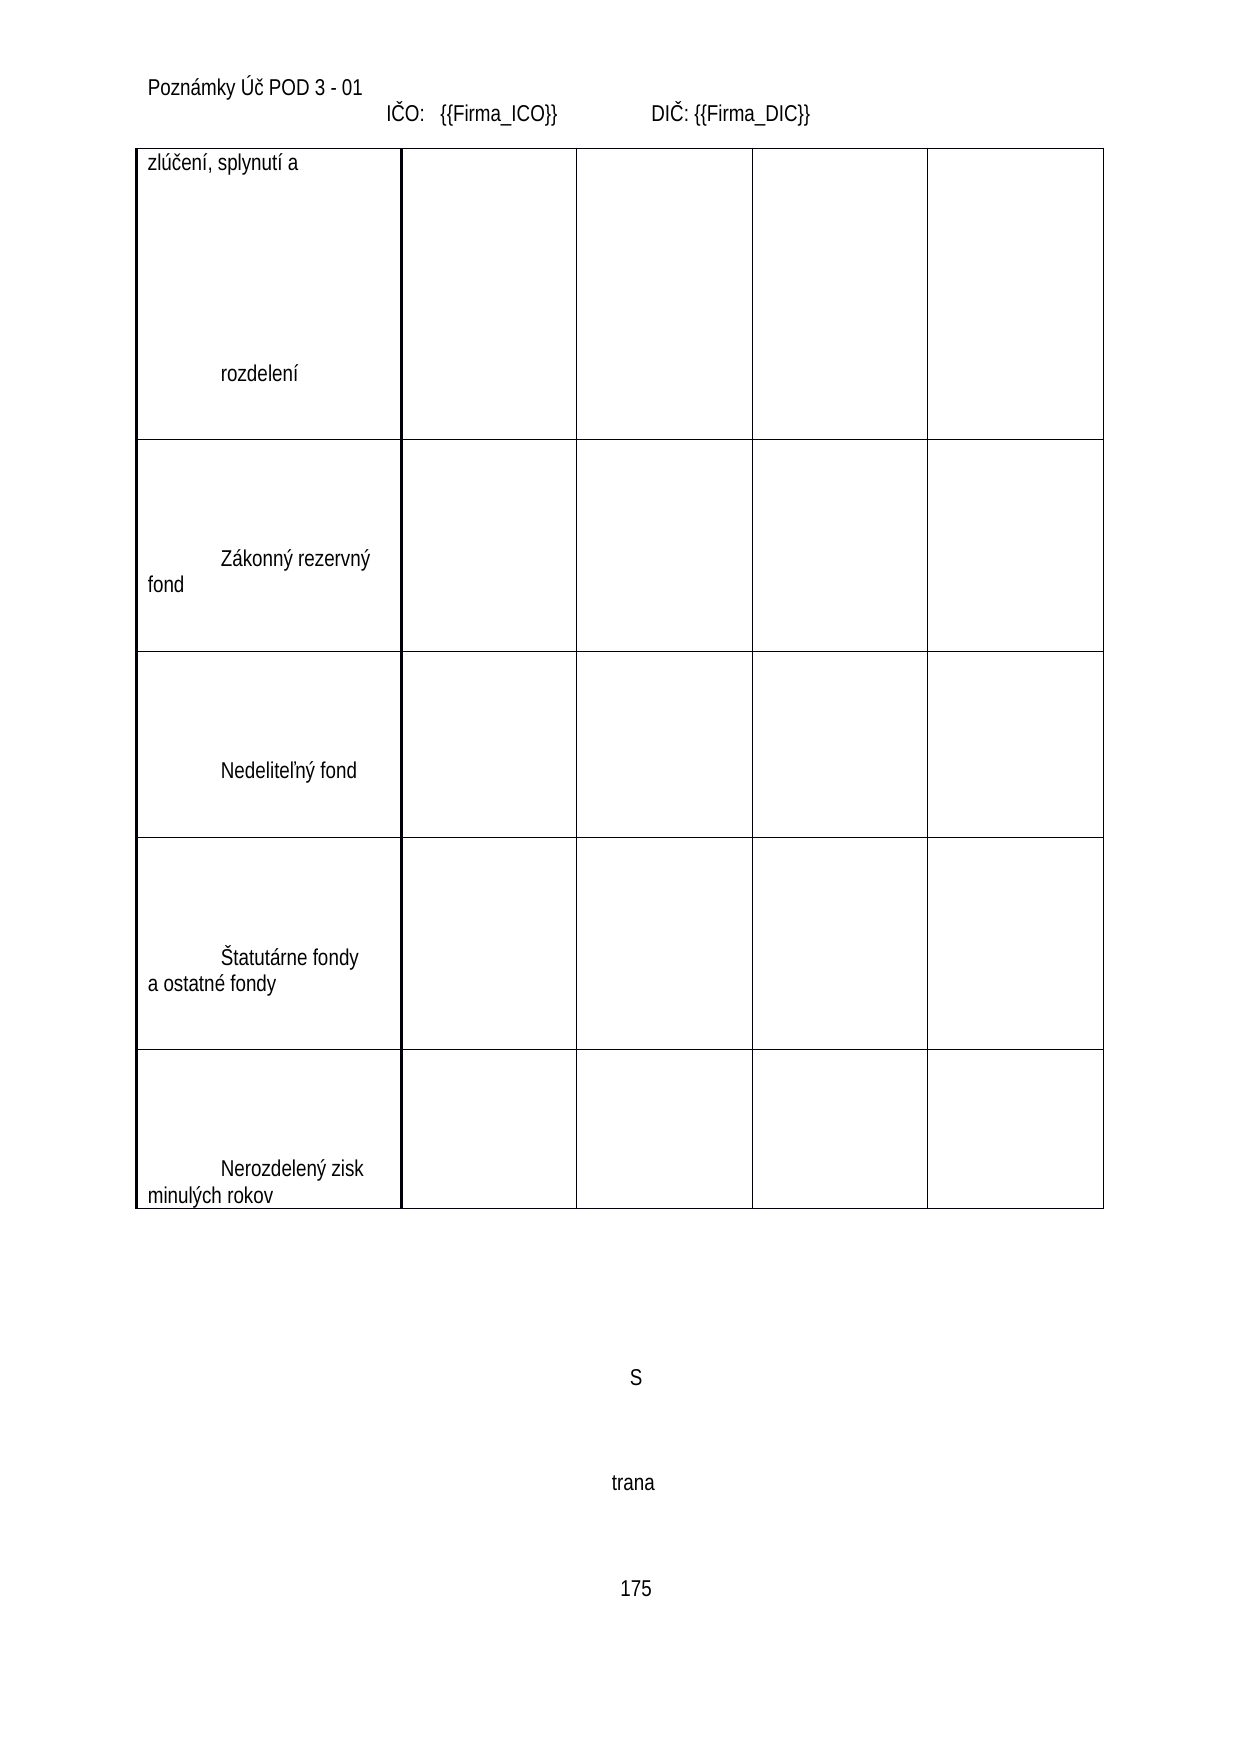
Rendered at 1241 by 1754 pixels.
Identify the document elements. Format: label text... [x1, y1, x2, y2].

table_cell [577, 149, 752, 439]
table_cell [577, 652, 752, 837]
table_cell [753, 149, 927, 439]
table_cell [403, 652, 576, 837]
table_cell [753, 652, 927, 837]
table_cell Štatutárne fondy a ostatné fondy [138, 838, 400, 1049]
table_cell [753, 1050, 927, 1208]
table_cell [928, 149, 1103, 439]
table_cell Nerozdelený zisk minulých rokov [138, 1050, 400, 1208]
table_cell [403, 149, 576, 439]
table_cell Nedeliteľný fond [138, 652, 400, 837]
table_cell [928, 652, 1103, 837]
table_cell [403, 1050, 576, 1208]
table_cell [753, 838, 927, 1049]
table_cell [577, 838, 752, 1049]
table_cell [577, 1050, 752, 1208]
table_cell [753, 440, 927, 651]
table_cell [577, 440, 752, 651]
table_cell [928, 440, 1103, 651]
table_cell [403, 838, 576, 1049]
table_cell [928, 1050, 1103, 1208]
table_cell Zákonný rezervný fond [138, 440, 400, 651]
table_cell [403, 440, 576, 651]
table_cell [928, 838, 1103, 1049]
table_cell zlúčení, splynutí a rozdelení [138, 149, 400, 439]
